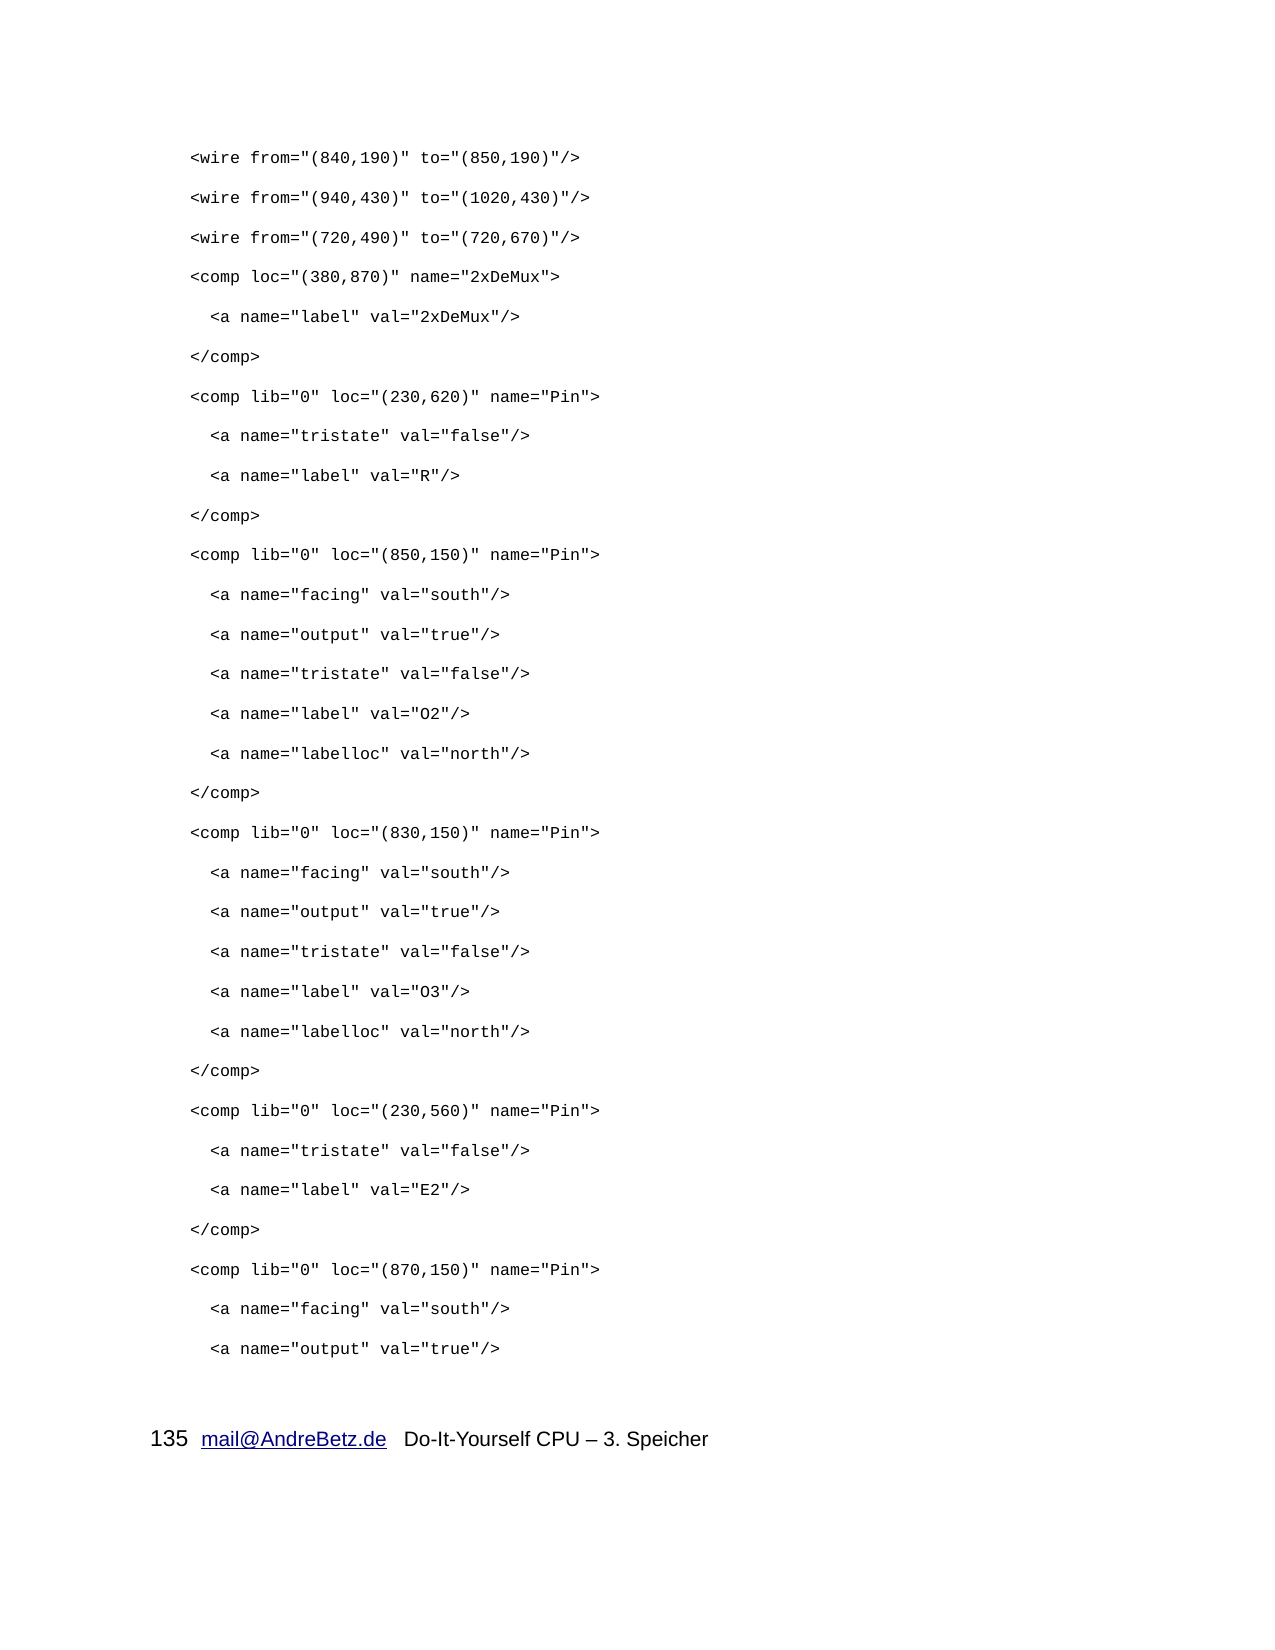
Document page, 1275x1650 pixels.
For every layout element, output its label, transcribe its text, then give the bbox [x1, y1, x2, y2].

text <a name="tristate" val="false"/> [150, 428, 1125, 447]
text <a name="output" val="true"/> [150, 1341, 1125, 1359]
text <comp lib="0" loc="(230,560)" name="Pin"> [150, 1102, 1125, 1121]
text </comp> [150, 1222, 1125, 1240]
text </comp> [150, 348, 1125, 367]
text <comp lib="0" loc="(830,150)" name="Pin"> [150, 825, 1125, 843]
text <a name="tristate" val="false"/> [150, 944, 1125, 963]
text <a name="tristate" val="false"/> [150, 666, 1125, 685]
text <a name="label" val="2xDeMux"/> [150, 309, 1125, 328]
text <a name="output" val="true"/> [150, 626, 1125, 645]
text <a name="tristate" val="false"/> [150, 1142, 1125, 1161]
text <a name="facing" val="south"/> [150, 587, 1125, 605]
text <wire from="(940,430)" to="(1020,430)"/> [150, 190, 1125, 208]
text <comp lib="0" loc="(230,620)" name="Pin"> [150, 388, 1125, 407]
text <a name="label" val="O2"/> [150, 706, 1125, 724]
text <a name="label" val="E2"/> [150, 1182, 1125, 1201]
text </comp> [150, 1063, 1125, 1082]
text </comp> [150, 507, 1125, 526]
text <a name="facing" val="south"/> [150, 1301, 1125, 1320]
text <a name="labelloc" val="north"/> [150, 745, 1125, 764]
text <a name="output" val="true"/> [150, 904, 1125, 923]
text <wire from="(840,190)" to="(850,190)"/> [150, 150, 1125, 169]
text <a name="label" val="R"/> [150, 467, 1125, 486]
text <wire from="(720,490)" to="(720,670)"/> [150, 229, 1125, 248]
text <a name="label" val="O3"/> [150, 983, 1125, 1002]
text <a name="labelloc" val="north"/> [150, 1023, 1125, 1042]
text <comp loc="(380,870)" name="2xDeMux"> [150, 269, 1125, 288]
text <comp lib="0" loc="(850,150)" name="Pin"> [150, 547, 1125, 566]
text <a name="facing" val="south"/> [150, 864, 1125, 883]
text </comp> [150, 785, 1125, 804]
text <comp lib="0" loc="(870,150)" name="Pin"> [150, 1261, 1125, 1280]
